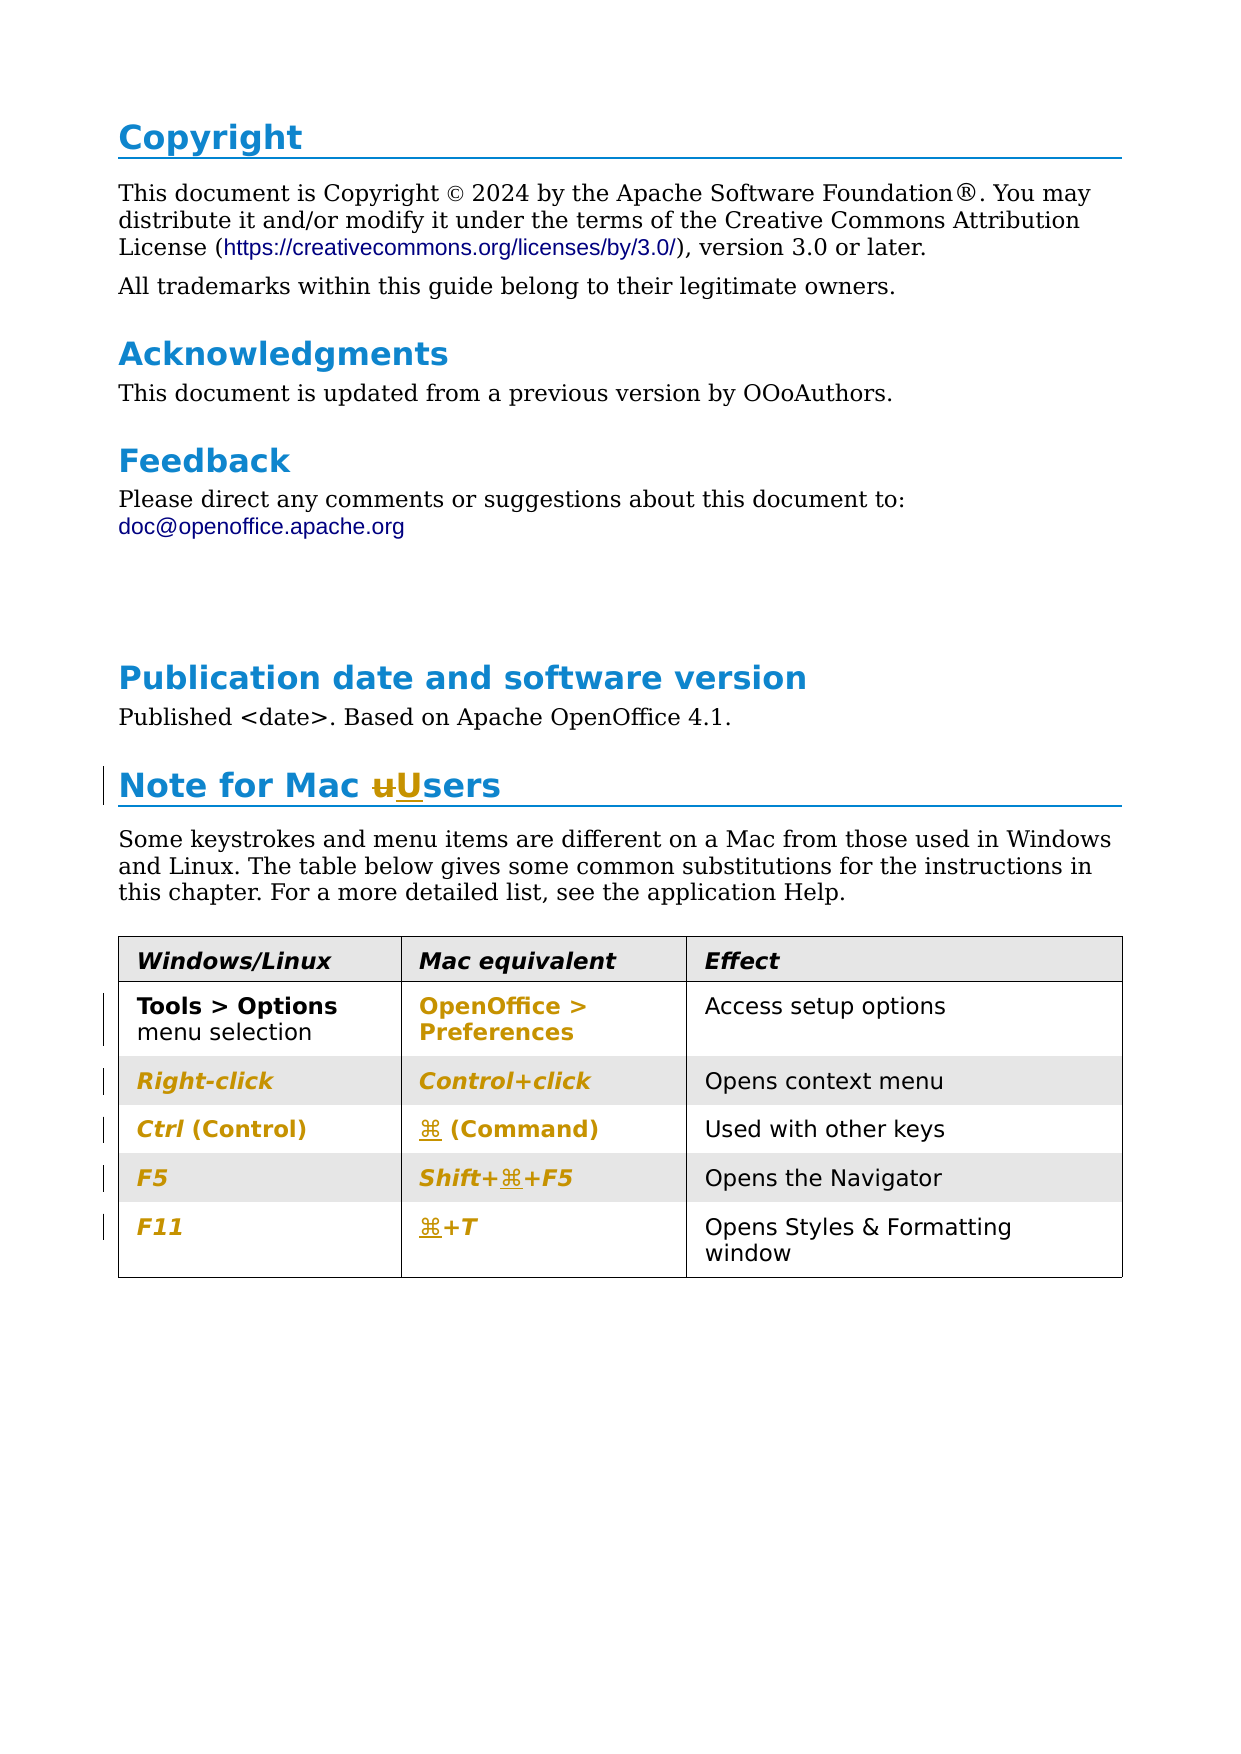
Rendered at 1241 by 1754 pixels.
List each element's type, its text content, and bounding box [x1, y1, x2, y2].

text Publication date and software version [118, 660, 1122, 697]
text Acknowledgments [118, 336, 1122, 373]
table_cell Access setup options [687, 982, 1122, 1056]
text This document is updated from a previous version by OOoAuthors. [118, 380, 1122, 406]
text This document is Copyright © 2024 by the Apache Software Foundation®. You may distribute it and/or modify it under the terms of the Creative Commons Attribution License (https://creativecommons.org/licenses/by/3.0/), version 3.0 or later. [118, 178, 1122, 261]
table_cell Used with other keys [687, 1105, 1122, 1153]
table_cell z+T [402, 1202, 686, 1277]
table_cell F11 [119, 1202, 401, 1277]
table_header Windows/Linux [119, 937, 401, 981]
table_cell OpenOffice > Preferences [402, 982, 686, 1056]
text All trademarks within this guide belong to their legitimate owners. [118, 273, 1122, 300]
text Published <date>. Based on Apache OpenOffice 4.1. [118, 704, 1122, 730]
text Please direct any comments or suggestions about this document to: doc@openoffice.apache.org [118, 486, 1122, 539]
table_header Effect [687, 937, 1122, 981]
text Some keystrokes and menu items are different on a Mac from those used in Windows and Linux. The table below gives some common substitutions for the instructions in this chapter. For a more detailed list, see the application Help. [118, 826, 1122, 906]
table_cell Tools > Options menu selection [119, 982, 401, 1056]
table_cell Right-click [119, 1056, 401, 1105]
subtitle Note for Mac Users [118, 766, 1122, 805]
table_cell Opens context menu [687, 1056, 1122, 1105]
table_cell Opens the Navigator [687, 1153, 1122, 1202]
table_cell Control+click [402, 1056, 686, 1105]
table_cell Shift+z+F5 [402, 1153, 686, 1202]
table_cell F5 [119, 1153, 401, 1202]
table_cell z (Command) [402, 1105, 686, 1153]
table_cell Ctrl (Control) [119, 1105, 401, 1153]
table_header Mac equivalent [402, 937, 686, 981]
text Feedback [118, 443, 1122, 480]
table_cell Opens Styles & Formatting window [687, 1202, 1122, 1277]
subtitle Copyright [118, 118, 1122, 157]
